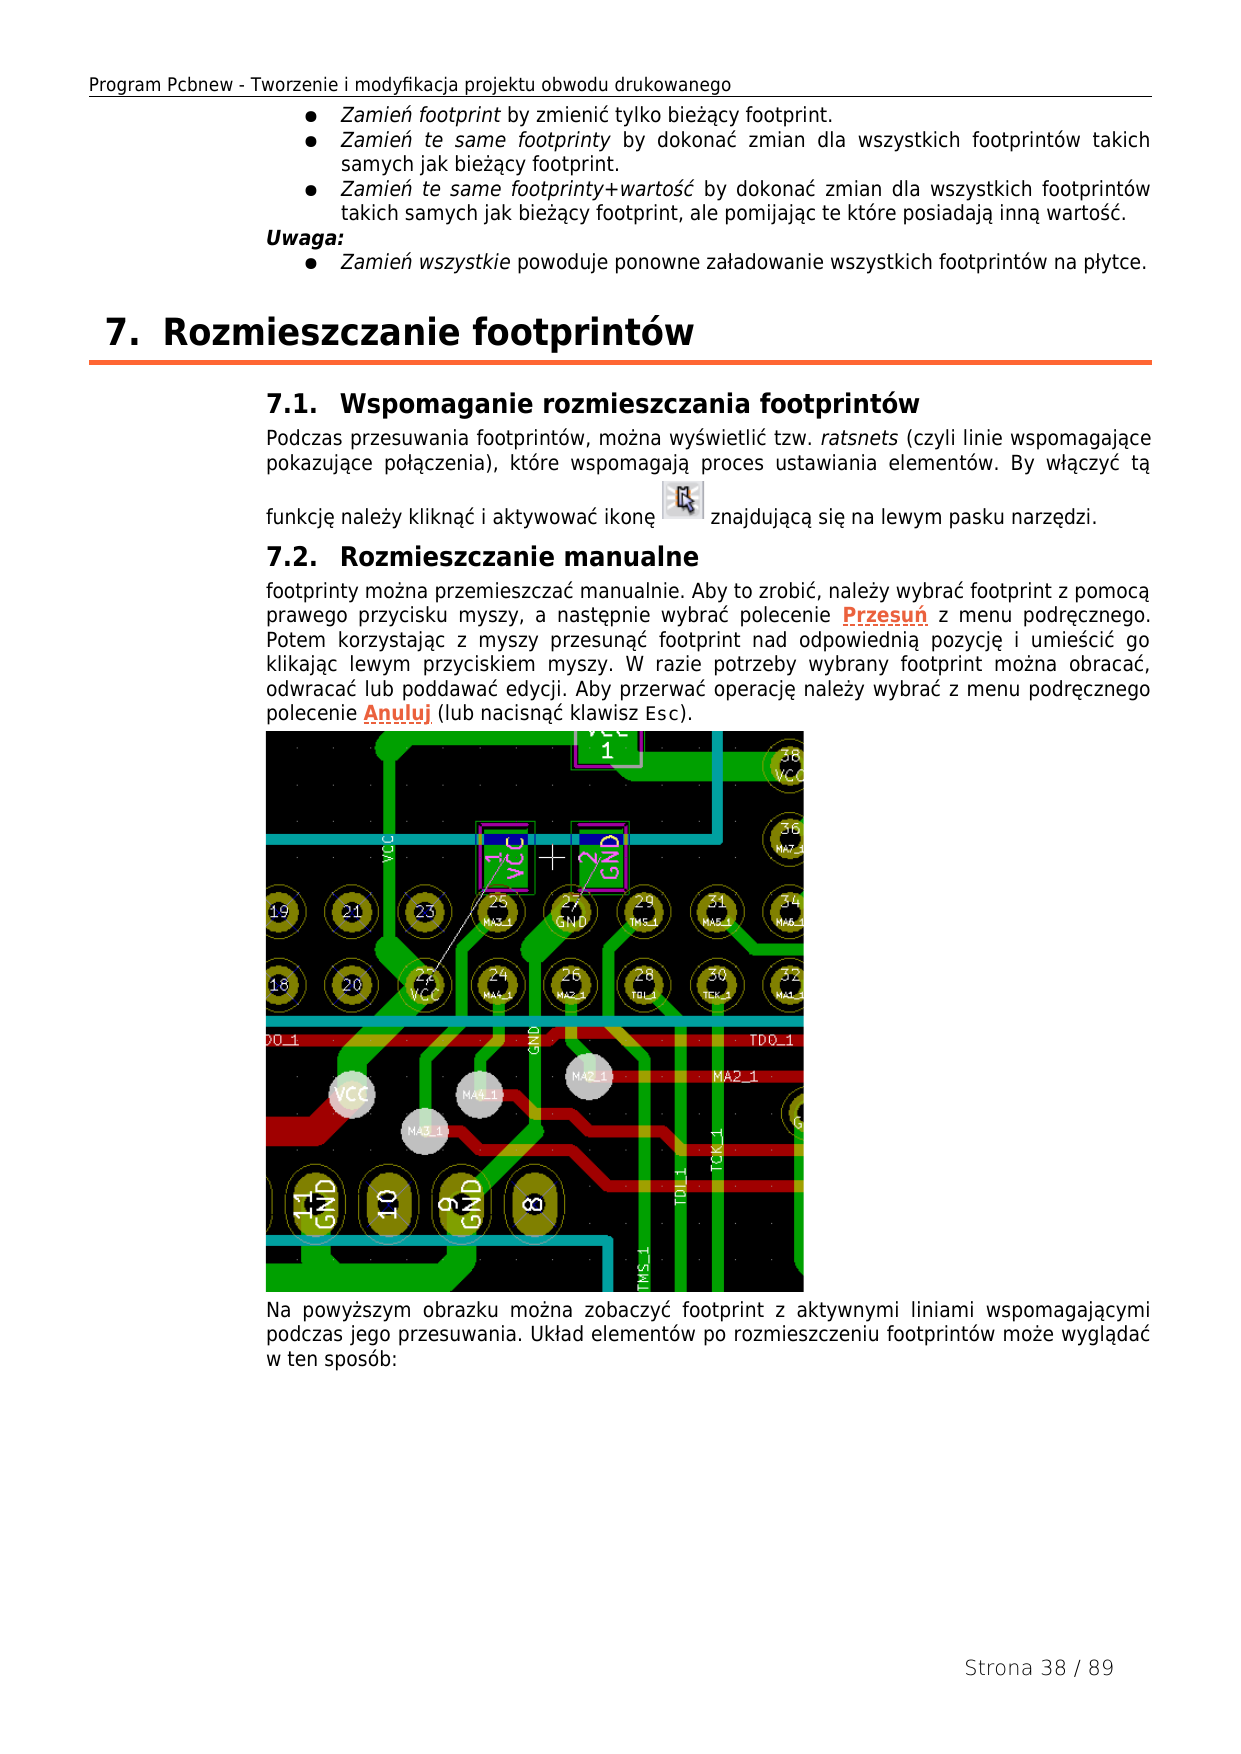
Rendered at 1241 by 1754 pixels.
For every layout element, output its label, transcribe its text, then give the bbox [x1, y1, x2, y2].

picture [265, 731, 804, 1292]
list Zamień footprint by zmienić tylko bieżący footprint. [303, 103, 1152, 128]
subtitle Wspomaganie rozmieszczania footprintów [266, 389, 1152, 420]
list Zamień wszystkie powoduje ponowne załadowanie wszystkich footprintów na płytce. [303, 250, 1152, 275]
list Zamień te same footprinty+wartość by dokonać zmian dla wszystkich footprintów takich samych jak bieżący footprint, ale pomijając te które posiadają inną wartość. [303, 177, 1152, 226]
text Uwaga: [266, 226, 1152, 250]
subtitle Rozmieszczanie manualne [266, 542, 1152, 573]
list Zamień te same footprinty by dokonać zmian dla wszystkich footprintów takich samych jak bieżący footprint. [303, 128, 1152, 177]
picture [661, 481, 705, 519]
text Podczas przesuwania footprintów, można wyświetlić tzw. ratsnets (czyli linie wspomagające pokazujące połączenia), które wspomagają proces ustawiania elementów. By włączyć tą funkcję należy kliknąć i aktywować ikonę znajdującą się na lewym pasku narzędzi. [266, 426, 1152, 530]
text Na powyższym obrazku można zobaczyć footprint z aktywnymi liniami wspomagającymi podczas jego przesuwania. Układ elementów po rozmieszczeniu footprintów może wyglądać w ten sposób: [266, 1297, 1152, 1371]
text footprinty można przemieszczać manualnie. Aby to zrobić, należy wybrać footprint z pomocą prawego przycisku myszy, a następnie wybrać polecenie Przesuń z menu podręcznego. Potem korzystając z myszy przesunąć footprint nad odpowiednią pozycję i umieścić go klikając lewym przyciskiem myszy. W razie potrzeby wybrany footprint można obracać, odwracać lub poddawać edycji. Aby przerwać operację należy wybrać z menu podręcznego polecenie Anuluj (lub nacisnąć klawisz Esc). [266, 579, 1152, 726]
subtitle Rozmieszczanie footprintów [88, 304, 1152, 365]
